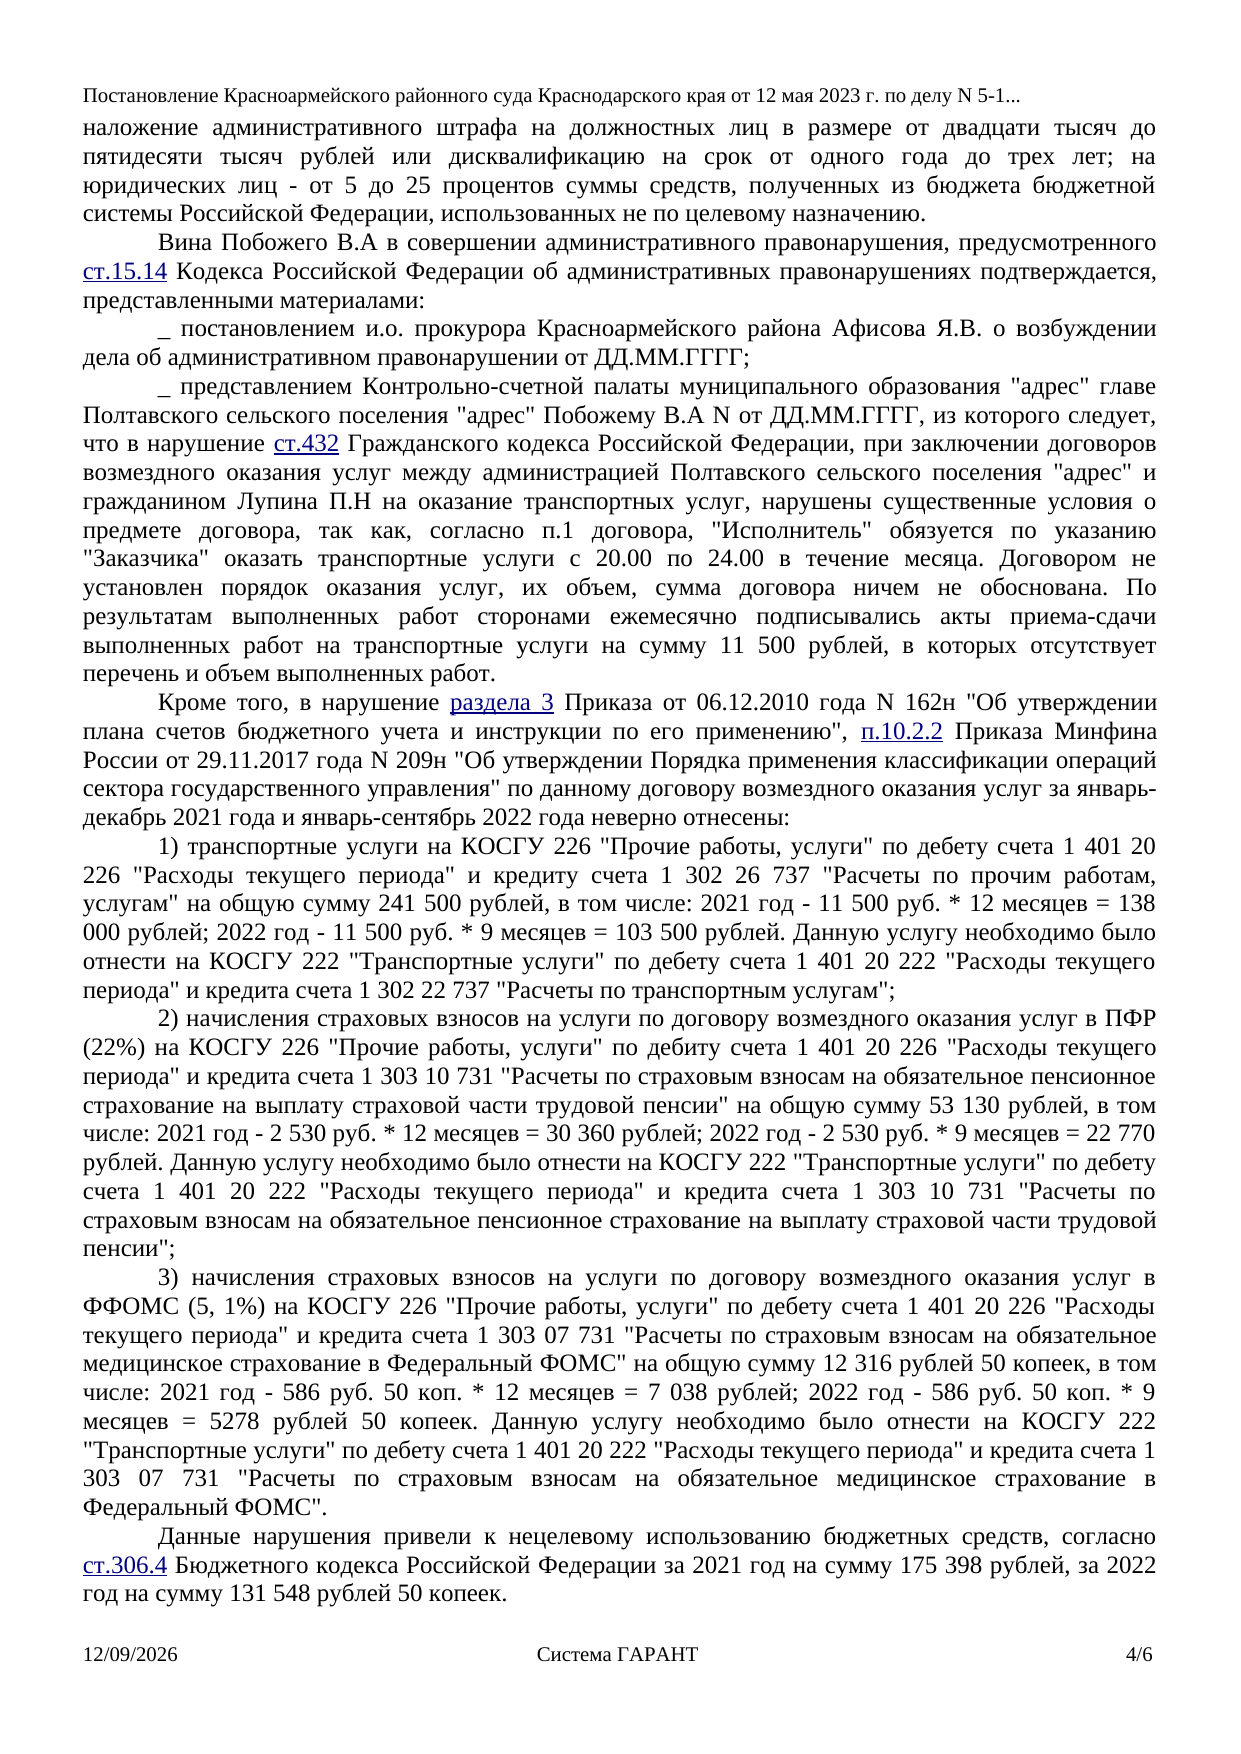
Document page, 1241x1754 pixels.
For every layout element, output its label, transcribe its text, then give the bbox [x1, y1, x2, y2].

text Вина Побожего В.А в совершении административного правонарушения, предусмотренного ст.15.14 Кодекса Российской Федерации об административных правонарушениях подтверждается, представленными материалами: [83, 227, 1157, 313]
text Данные нарушения привели к нецелевому использованию бюджетных средств, согласно ст.306.4 Бюджетного кодекса Российской Федерации за 2021 год на сумму 175 398 рублей, за 2022 год на сумму 131 548 рублей 50 копеек. [83, 1521, 1157, 1607]
text _ постановлением и.о. прокурора Красноармейского района Афисова Я.В. о возбуждении дела об административном правонарушении от ДД.ММ.ГГГГ; [83, 313, 1157, 371]
text Кроме того, в нарушение раздела 3 Приказа от 06.12.2010 года N 162н "Об утверждении плана счетов бюджетного учета и инструкции по его применению", п.10.2.2 Приказа Минфина России от 29.11.2017 года N 209н "Об утверждении Порядка применения классификации операций сектора государственного управления" по данному договору возмездного оказания услуг за январь-декабрь 2021 года и январь-сентябрь 2022 года неверно отнесены: [83, 687, 1157, 831]
text 1) транспортные услуги на КОСГУ 226 "Прочие работы, услуги" по дебету счета 1 401 20 226 "Расходы текущего периода" и кредиту счета 1 302 26 737 "Расчеты по прочим работам, услугам" на общую сумму 241 500 рублей, в том числе: 2021 год - 11 500 руб. * 12 месяцев = 138 000 рублей; 2022 год - 11 500 руб. * 9 месяцев = 103 500 рублей. Данную услугу необходимо было отнести на КОСГУ 222 "Транспортные услуги" по дебету счета 1 401 20 222 "Расходы текущего периода" и кредита счета 1 302 22 737 "Расчеты по транспортным услугам"; [83, 831, 1157, 1003]
text наложение административного штрафа на должностных лиц в размере от двадцати тысяч до пятидесяти тысяч рублей или дисквалификацию на срок от одного года до трех лет; на юридических лиц - от 5 до 25 процентов суммы средств, полученных из бюджета бюджетной системы Российской Федерации, использованных не по целевому назначению. [83, 112, 1157, 227]
text 2) начисления страховых взносов на услуги по договору возмездного оказания услуг в ПФР (22%) на КОСГУ 226 "Прочие работы, услуги" по дебиту счета 1 401 20 226 "Расходы текущего периода" и кредита счета 1 303 10 731 "Расчеты по страховым взносам на обязательное пенсионное страхование на выплату страховой части трудовой пенсии" на общую сумму 53 130 рублей, в том числе: 2021 год - 2 530 руб. * 12 месяцев = 30 360 рублей; 2022 год - 2 530 руб. * 9 месяцев = 22 770 рублей. Данную услугу необходимо было отнести на КОСГУ 222 "Транспортные услуги" по дебету счета 1 401 20 222 "Расходы текущего периода" и кредита счета 1 303 10 731 "Расчеты по страховым взносам на обязательное пенсионное страхование на выплату страховой части трудовой пенсии"; [83, 1003, 1157, 1262]
text _ представлением Контрольно-счетной палаты муниципального образования "адрес" главе Полтавского сельского поселения "адрес" Побожему В.А N от ДД.ММ.ГГГГ, из которого следует, что в нарушение ст.432 Гражданского кодекса Российской Федерации, при заключении договоров возмездного оказания услуг между администрацией Полтавского сельского поселения "адрес" и гражданином Лупина П.Н на оказание транспортных услуг, нарушены существенные условия о предмете договора, так как, согласно п.1 договора, "Исполнитель" обязуется по указанию "Заказчика" оказать транспортные услуги с 20.00 по 24.00 в течение месяца. Договором не установлен порядок оказания услуг, их объем, сумма договора ничем не обоснована. По результатам выполненных работ сторонами ежемесячно подписывались акты приема-сдачи выполненных работ на транспортные услуги на сумму 11 500 рублей, в которых отсутствует перечень и объем выполненных работ. [83, 371, 1157, 687]
text 3) начисления страховых взносов на услуги по договору возмездного оказания услуг в ФФОМС (5, 1%) на КОСГУ 226 "Прочие работы, услуги" по дебету счета 1 401 20 226 "Расходы текущего периода" и кредита счета 1 303 07 731 "Расчеты по страховым взносам на обязательное медицинское страхование в Федеральный ФОМС" на общую сумму 12 316 рублей 50 копеек, в том числе: 2021 год - 586 руб. 50 коп. * 12 месяцев = 7 038 рублей; 2022 год - 586 руб. 50 коп. * 9 месяцев = 5278 рублей 50 копеек. Данную услугу необходимо было отнести на КОСГУ 222 "Транспортные услуги" по дебету счета 1 401 20 222 "Расходы текущего периода" и кредита счета 1 303 07 731 "Расчеты по страховым взносам на обязательное медицинское страхование в Федеральный ФОМС". [83, 1262, 1157, 1521]
